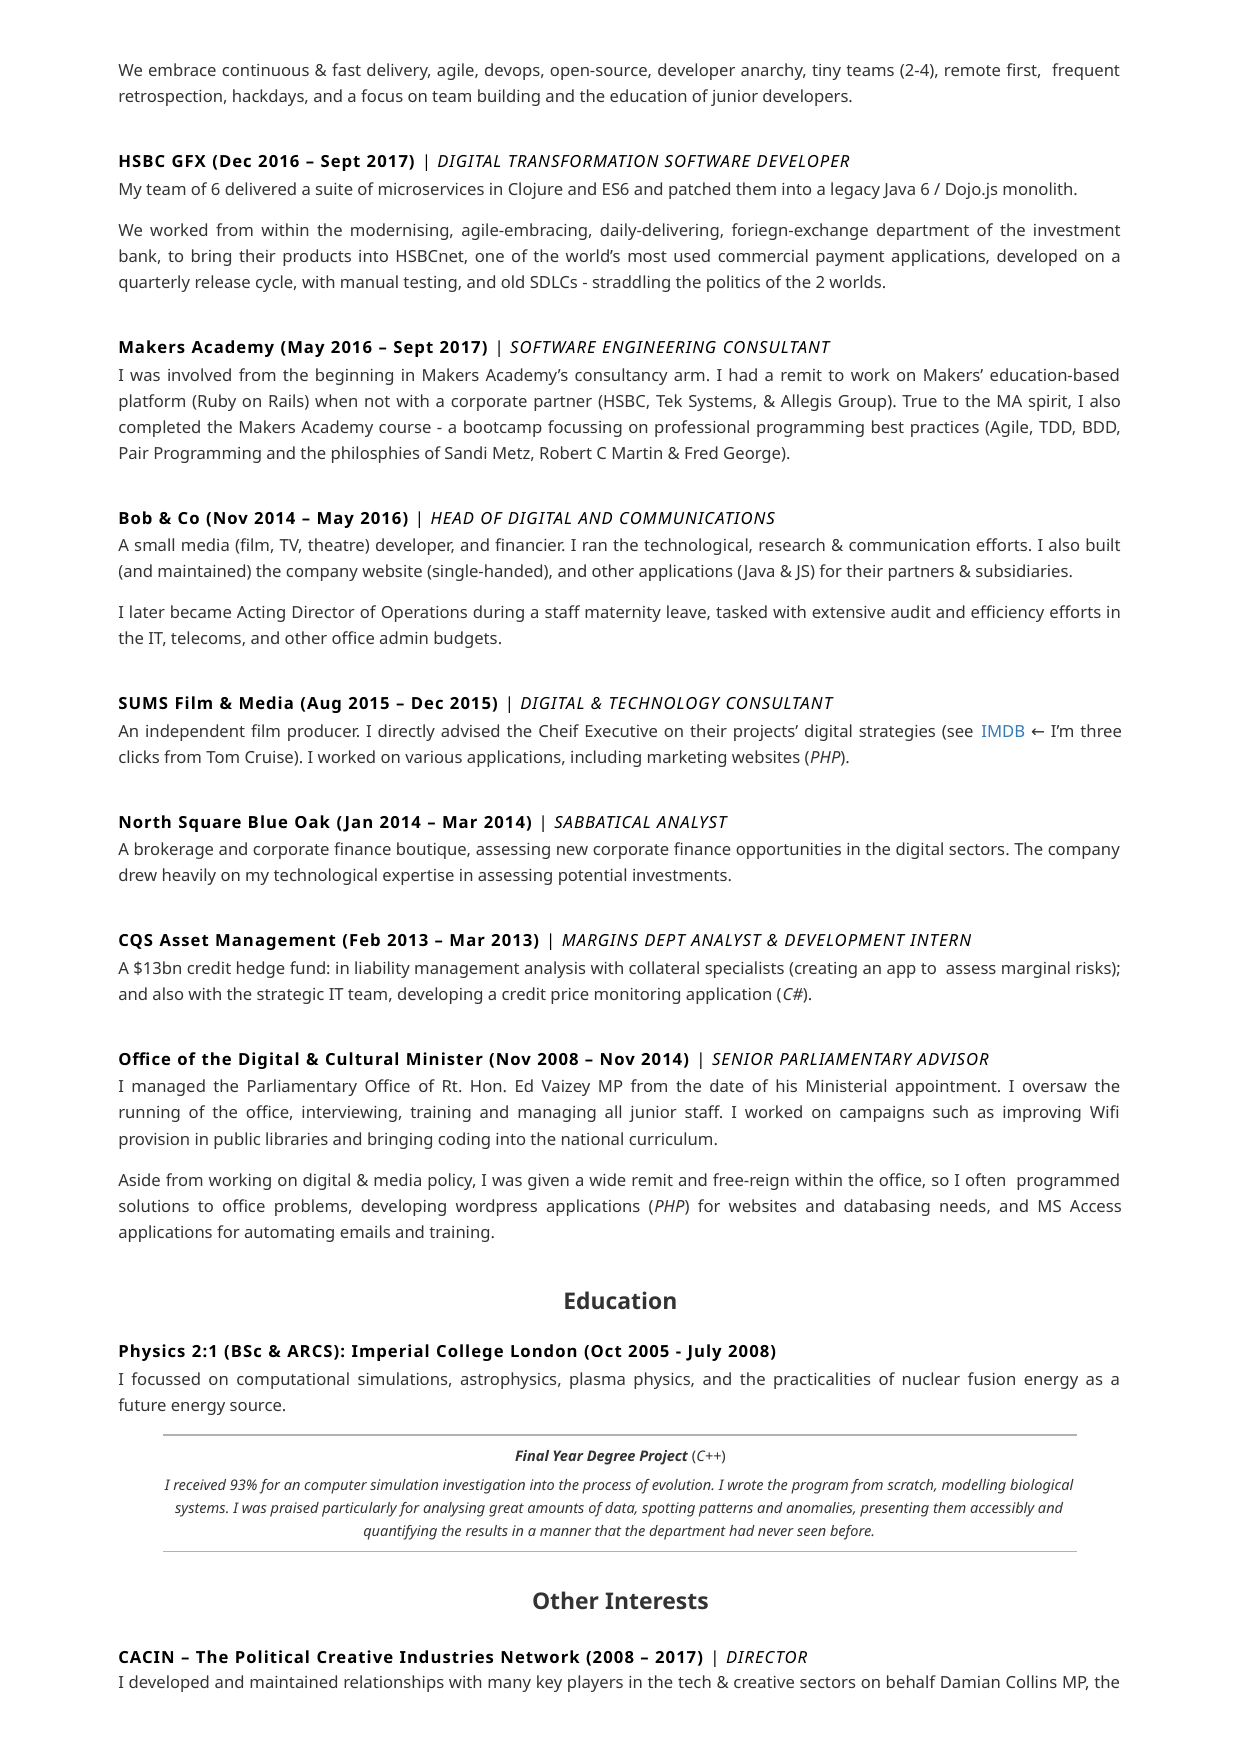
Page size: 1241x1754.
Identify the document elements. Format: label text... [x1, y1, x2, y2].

subtitle Other Interests [118, 1585, 1122, 1616]
subtitle Office of the Digital & Cultural Minister (Nov 2008 – Nov 2014) | SENIOR PARLIAMENTARY ADVISOR [118, 1048, 1122, 1070]
subtitle Bob & Co (Nov 2014 – May 2016) | HEAD OF DIGITAL AND COMMUNICATIONS [118, 506, 1122, 529]
text We worked from within the modernising, agile-embracing, daily-delivering, foriegn-exchange department of the investment bank, to bring their products into HSBCnet, one of the world’s most used commercial payment applications, developed on a quarterly release cycle, with manual testing, and old SDLCs - straddling the politics of the 2 worlds. [118, 219, 1122, 293]
text I was involved from the beginning in Makers Academy’s consultancy arm. I had a remit to work on Makers’ education-based platform (Ruby on Rails) when not with a corporate partner (HSBC, Tek Systems, & Allegis Group). True to the MA spirit, I also completed the Makers Academy course - a bootcamp focussing on professional programming best practices (Agile, TDD, BDD, Pair Programming and the philosphies of Sandi Metz, Robert C Martin & Fred George). [118, 363, 1122, 464]
text Final Year Degree Project (C++) [163, 1436, 1077, 1463]
subtitle SUMS Film & Media (Aug 2015 – Dec 2015) | DIGITAL & TECHNOLOGY CONSULTANT [118, 692, 1122, 715]
subtitle Education [118, 1285, 1122, 1316]
text I later became Acting Director of Operations during a staff maternity leave, tasked with extensive audit and efficiency efforts in the IT, telecoms, and other office admin budgets. [118, 601, 1122, 650]
text A $13bn credit hedge fund: in liability management analysis with collateral specialists (creating an app to assess marginal risks); and also with the strategic IT team, developing a credit price monitoring application (C#). [118, 957, 1122, 1005]
text A brokerage and corporate finance boutique, assessing new corporate finance opportunities in the digital sectors. The company drew heavily on my technological expertise in assessing potential investments. [118, 838, 1122, 887]
text An independent film producer. I directly advised the Cheif Executive on their projects’ digital strategies (see IMDB ← I’m three clicks from Tom Cruise). I worked on various applications, including marketing websites (PHP). [118, 719, 1122, 768]
subtitle North Square Blue Oak (Jan 2014 – Mar 2014) | SABBATICAL ANALYST [118, 811, 1122, 833]
subtitle CQS Asset Management (Feb 2013 – Mar 2013) | MARGINS DEPT ANALYST & DEVELOPMENT INTERN [118, 929, 1122, 952]
subtitle HSBC GFX (Dec 2016 – Sept 2017) | DIGITAL TRANSFORMATION SOFTWARE DEVELOPER [118, 150, 1122, 173]
text We embrace continuous & fast delivery, agile, devops, open-source, developer anarchy, tiny teams (2-4), remote first, frequent retrospection, hackdays, and a focus on team building and the education of junior developers. [118, 59, 1122, 108]
text A small media (film, TV, theatre) developer, and financier. I ran the technological, research & communication efforts. I also built (and maintained) the company website (single-handed), and other applications (Java & JS) for their partners & subsidiaries. [118, 534, 1122, 583]
subtitle Makers Academy (May 2016 – Sept 2017) | SOFTWARE ENGINEERING CONSULTANT [118, 336, 1122, 358]
text I received 93% for an computer simulation investigation into the process of evolution. I wrote the program from scratch, modelling biological systems. I was praised particularly for analysing great amounts of data, spotting patterns and anomalies, presenting them accessibly and quantifying the results in a manner that the department had never seen before. [163, 1463, 1077, 1551]
text I developed and maintained relationships with many key players in the tech & creative sectors on behalf Damian Collins MP, the [118, 1670, 1122, 1693]
subtitle Physics 2:1 (BSc & ARCS): Imperial College London (Oct 2005 - July 2008) [118, 1340, 1122, 1363]
text Aside from working on digital & media policy, I was given a wide remit and free-reign within the office, so I often programmed solutions to office problems, developing wordpress applications (PHP) for websites and databasing needs, and MS Access applications for automating emails and training. [118, 1168, 1122, 1243]
subtitle CACIN – The Political Creative Industries Network (2008 – 2017) | DIRECTOR [118, 1646, 1122, 1669]
text I managed the Parliamentary Office of Rt. Hon. Ed Vaizey MP from the date of his Ministerial appointment. I oversaw the running of the office, interviewing, training and managing all junior staff. I worked on campaigns such as improving Wifi provision in public libraries and bringing coding into the national curriculum. [118, 1075, 1122, 1150]
text I focussed on computational simulations, astrophysics, plasma physics, and the practicalities of nuclear fusion energy as a future energy source. [118, 1367, 1122, 1416]
text My team of 6 delivered a suite of microservices in Clojure and ES6 and patched them into a legacy Java 6 / Dojo.js monolith. [118, 178, 1122, 200]
